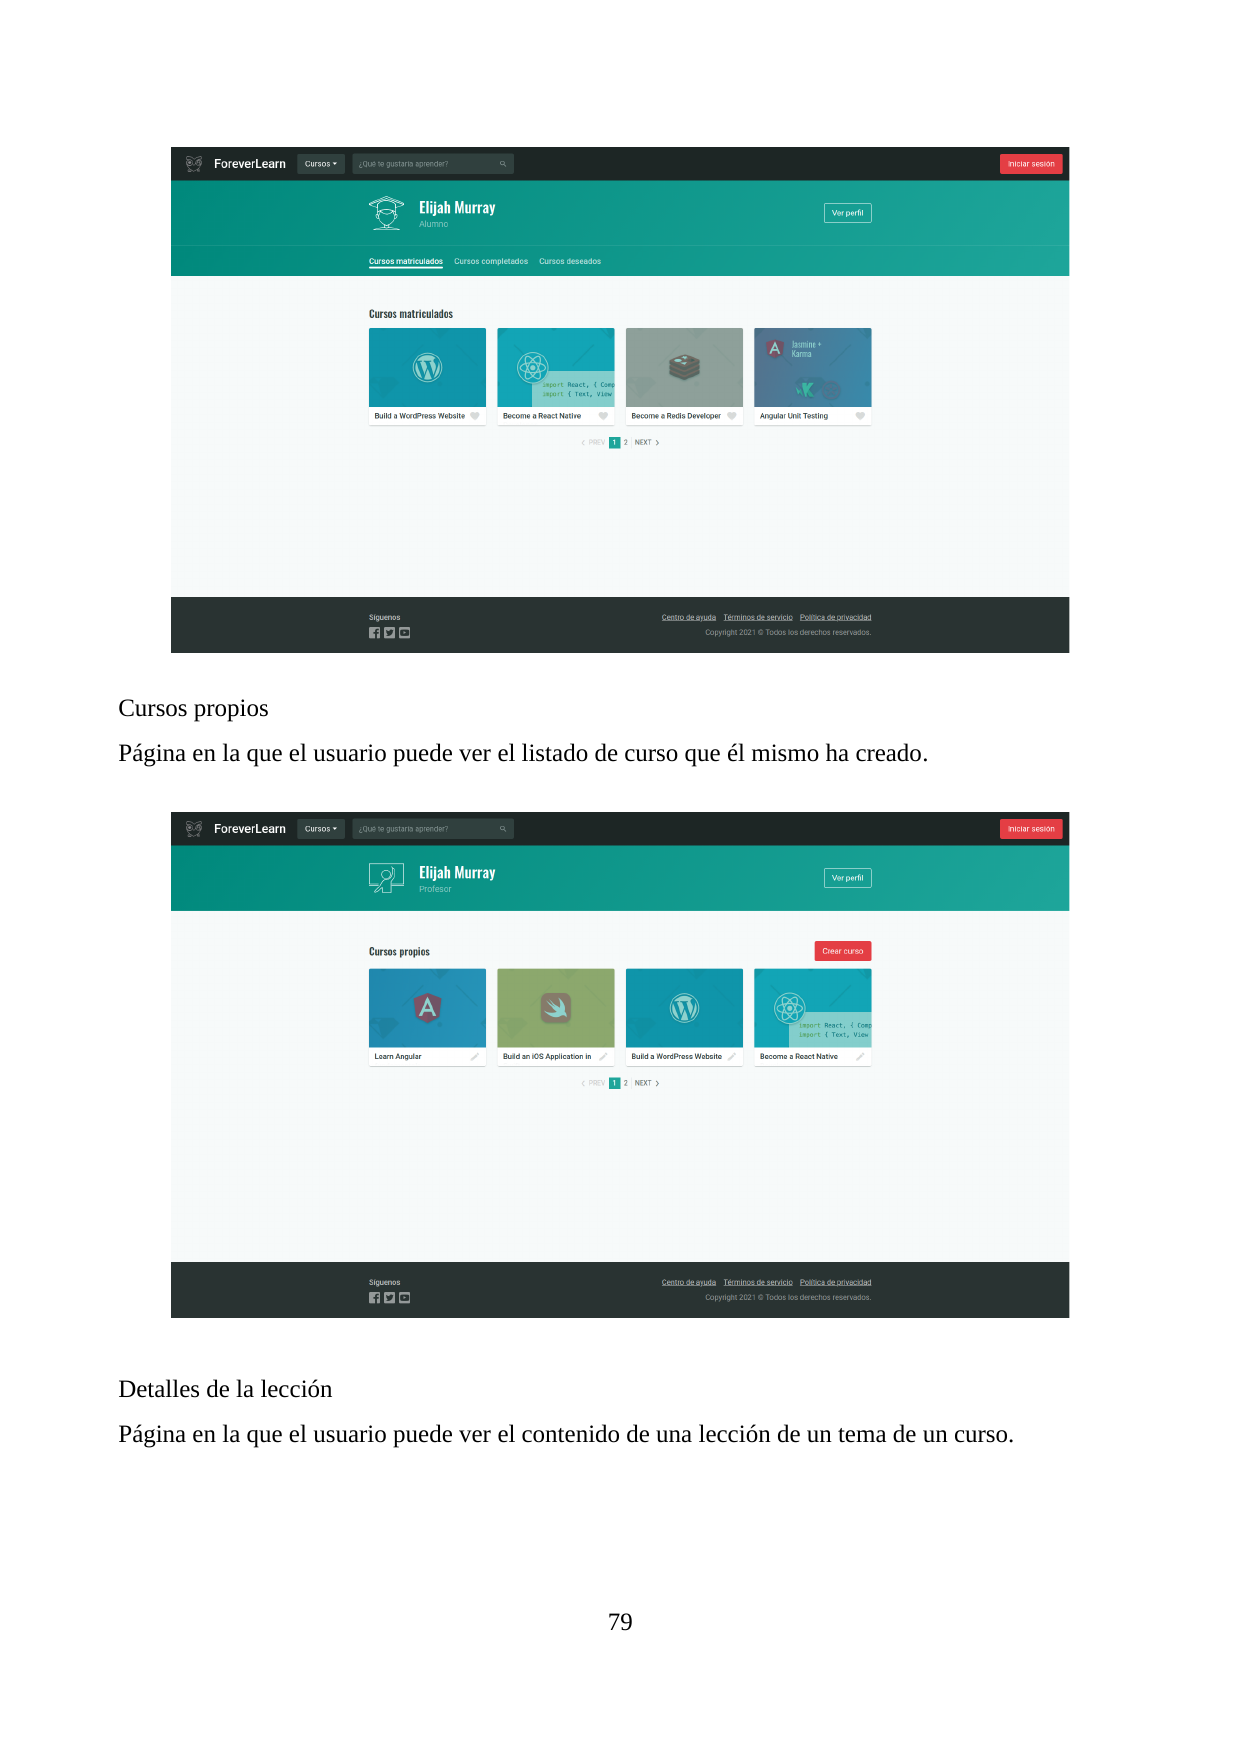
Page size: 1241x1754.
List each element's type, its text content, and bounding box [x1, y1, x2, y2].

text Cursos propios [118, 693, 1017, 721]
text Página en la que el usuario puede ver el listado de curso que él mismo ha creado. [118, 738, 1017, 767]
picture [171, 147, 1070, 653]
text Página en la que el usuario puede ver el contenido de una lección de un tema de un curso. [118, 1419, 1017, 1448]
picture [171, 812, 1070, 1318]
text Detalles de la lección [118, 1374, 1017, 1403]
